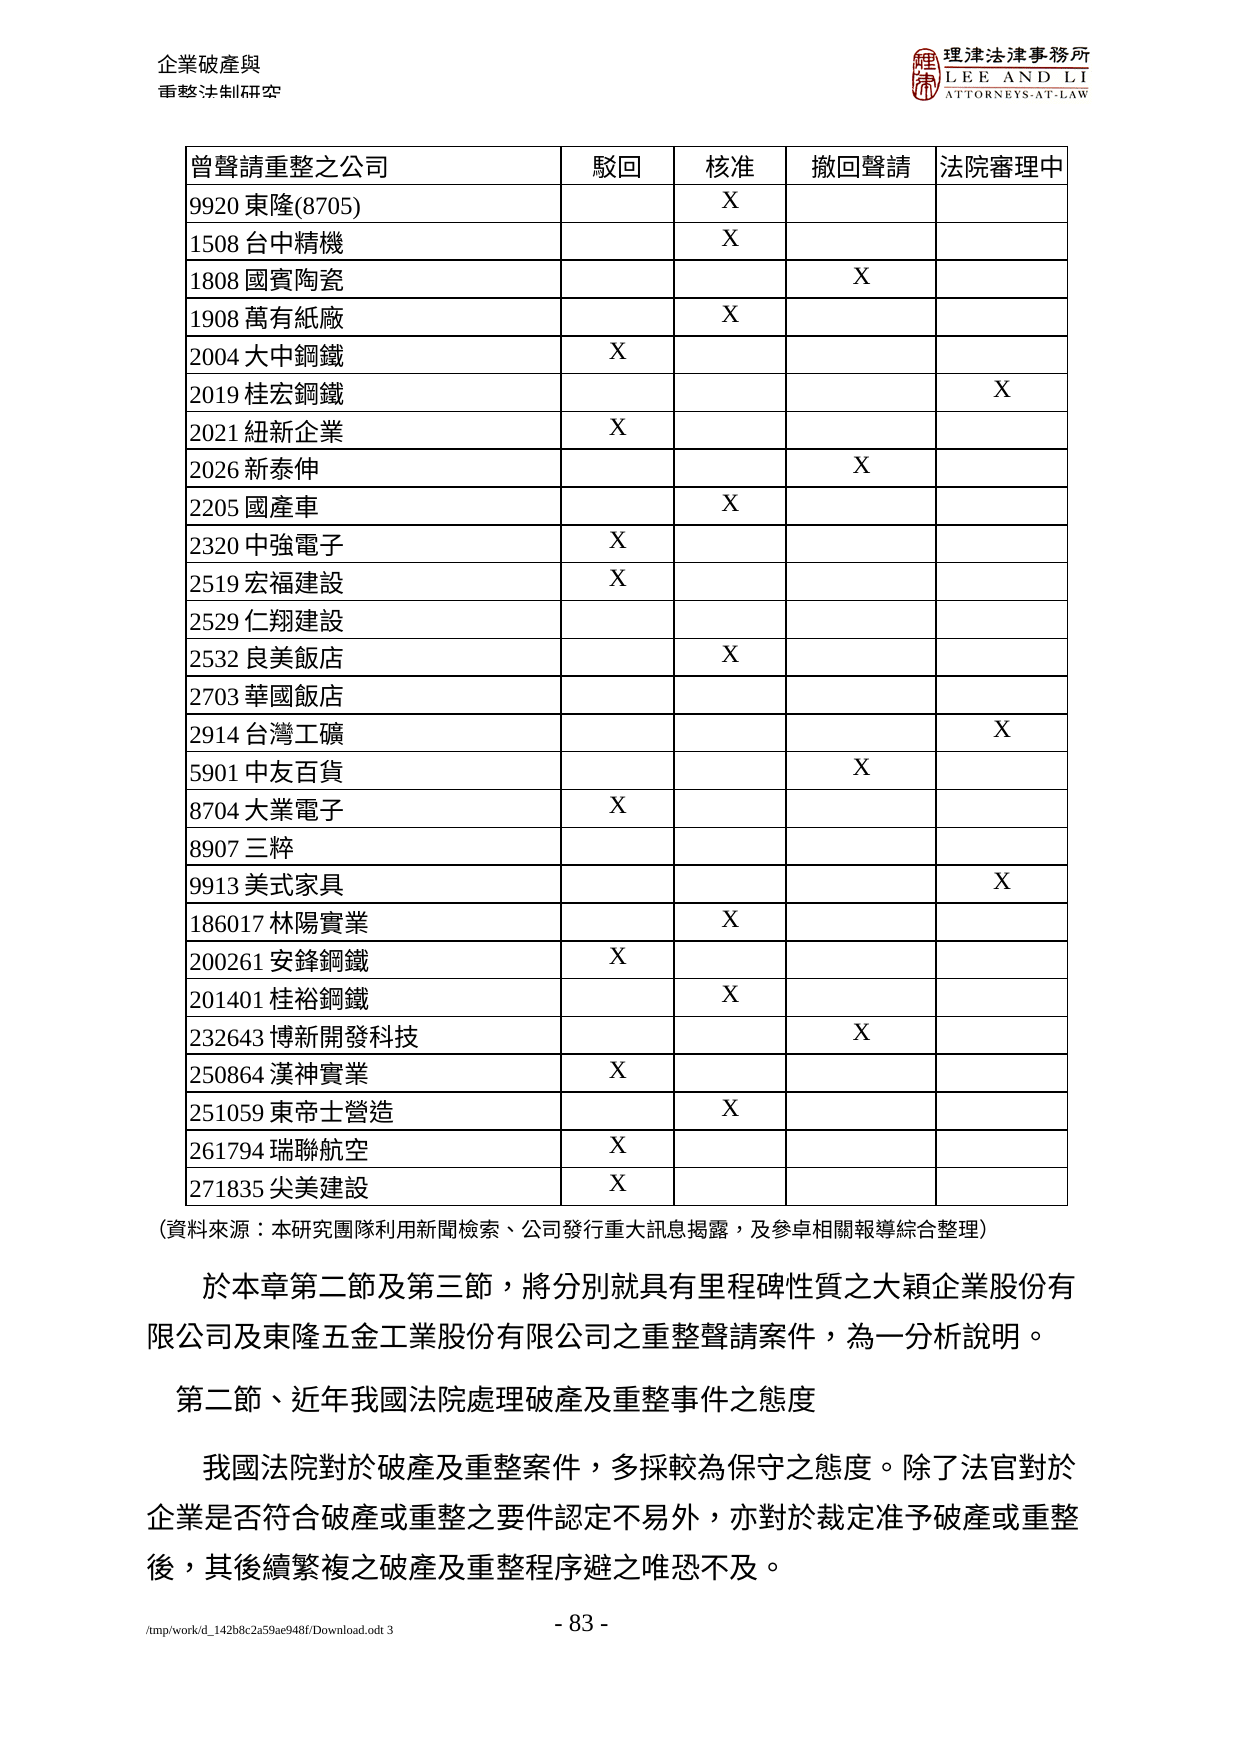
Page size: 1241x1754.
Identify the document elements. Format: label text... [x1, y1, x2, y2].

table_cell [937, 1093, 1067, 1129]
table_cell X [787, 450, 935, 486]
table_cell X [562, 412, 673, 448]
table_cell 2019桂宏鋼鐵 [187, 374, 560, 411]
table_cell X [675, 185, 785, 221]
table_cell [937, 790, 1067, 826]
table_cell [787, 677, 935, 713]
table_cell [787, 1093, 935, 1129]
text 於本章第二節及第三節，將分別就具有里程碑性質之大穎企業股份有限公司及東隆五金工業股份有限公司之重整聲請案件，為一分析說明。 [146, 1256, 1094, 1356]
table_cell [787, 337, 935, 373]
table_cell 5901中友百貨 [187, 752, 560, 789]
table_cell [562, 715, 673, 751]
table_cell [787, 374, 935, 411]
table_cell [937, 185, 1067, 221]
table_header 駁回 [562, 147, 673, 184]
table_cell [675, 1055, 785, 1091]
table_cell X [562, 337, 673, 373]
table_cell [937, 412, 1067, 448]
table_cell X [675, 223, 785, 259]
table_cell [675, 1017, 785, 1053]
table_cell [937, 677, 1067, 713]
table_cell X [937, 715, 1067, 751]
table_cell 232643博新開發科技 [187, 1017, 560, 1053]
table_cell [675, 715, 785, 751]
table_cell 2004大中鋼鐵 [187, 337, 560, 373]
table_cell [937, 261, 1067, 297]
table_cell X [675, 904, 785, 940]
table_cell 251059東帝士營造 [187, 1093, 560, 1129]
table_cell [562, 904, 673, 940]
table_cell [562, 223, 673, 259]
table_cell X [562, 526, 673, 562]
table_cell [562, 299, 673, 335]
table_header 撤回聲請 [787, 147, 935, 184]
table_cell [562, 752, 673, 789]
table_cell [937, 563, 1067, 599]
table_cell [675, 526, 785, 562]
table_cell [562, 488, 673, 524]
table_cell 2026新泰伸 [187, 450, 560, 486]
text 我國法院對於破產及重整案件，多採較為保守之態度。除了法官對於企業是否符合破產或重整之要件認定不易外，亦對於裁定准予破產或重整後，其後續繁複之破產及重整程序避之唯恐不及。 [146, 1437, 1094, 1587]
table_cell [787, 828, 935, 864]
table_cell X [562, 1168, 673, 1204]
table_cell X [787, 1017, 935, 1053]
table_cell X [937, 866, 1067, 902]
table_cell [937, 942, 1067, 978]
table_cell 2021紐新企業 [187, 412, 560, 448]
table_cell [675, 790, 785, 826]
table_cell [787, 563, 935, 599]
table_cell X [562, 563, 673, 599]
table_cell [787, 979, 935, 1016]
table_cell 201401桂裕鋼鐵 [187, 979, 560, 1016]
table_cell [787, 866, 935, 902]
table_cell 9920東隆(8705) [187, 185, 560, 221]
table_cell 2519宏福建設 [187, 563, 560, 599]
table_cell [787, 412, 935, 448]
table_cell [675, 942, 785, 978]
table_cell [562, 261, 673, 297]
table_cell [937, 223, 1067, 259]
table_cell X [937, 374, 1067, 411]
table_cell [787, 1131, 935, 1167]
table_cell 8907三粹 [187, 828, 560, 864]
table_cell X [787, 752, 935, 789]
table_cell [562, 1093, 673, 1129]
subtitle 第二節、近年我國法院處理破產及重整事件之態度 [175, 1369, 1094, 1419]
table_cell [937, 450, 1067, 486]
table_cell [562, 866, 673, 902]
table_cell [675, 1131, 785, 1167]
table_cell X [675, 979, 785, 1016]
table_cell [787, 715, 935, 751]
table_cell [787, 904, 935, 940]
table_cell [675, 563, 785, 599]
table_header 核准 [675, 147, 785, 184]
table_cell [937, 1131, 1067, 1167]
table_cell [675, 412, 785, 448]
table_cell [937, 904, 1067, 940]
table_cell [787, 299, 935, 335]
table_cell [787, 942, 935, 978]
table_cell X [562, 1055, 673, 1091]
table_cell [937, 488, 1067, 524]
table_cell [675, 828, 785, 864]
table_cell [787, 790, 935, 826]
table_cell [562, 979, 673, 1016]
table_cell 200261安鋒鋼鐵 [187, 942, 560, 978]
table_cell 186017林陽實業 [187, 904, 560, 940]
table_cell X [675, 299, 785, 335]
table_cell 2320中強電子 [187, 526, 560, 562]
table_cell [675, 374, 785, 411]
table_cell [675, 337, 785, 373]
table_cell 1508台中精機 [187, 223, 560, 259]
table_cell [787, 1168, 935, 1204]
table_cell [937, 526, 1067, 562]
table_cell [562, 677, 673, 713]
table_cell [937, 1055, 1067, 1091]
table_cell X [562, 942, 673, 978]
table_cell 8704大業電子 [187, 790, 560, 826]
table_cell 261794瑞聯航空 [187, 1131, 560, 1167]
table_cell [562, 1017, 673, 1053]
table_cell 2703華國飯店 [187, 677, 560, 713]
table_cell X [675, 639, 785, 675]
table_cell X [787, 261, 935, 297]
table_cell [937, 639, 1067, 675]
table_cell [562, 639, 673, 675]
table_cell [937, 1017, 1067, 1053]
table_cell 271835尖美建設 [187, 1168, 560, 1204]
table_cell [937, 299, 1067, 335]
table_cell X [675, 1093, 785, 1129]
table_cell [562, 185, 673, 221]
table_cell 250864漢神實業 [187, 1055, 560, 1091]
table_cell 2529仁翔建設 [187, 601, 560, 637]
table_cell [787, 223, 935, 259]
table_cell [562, 374, 673, 411]
text （資料來源：本研究團隊利用新聞檢索、公司發行重大訊息揭露，及參卓相關報導綜合整理） [146, 1206, 1094, 1244]
table_cell [562, 828, 673, 864]
table_cell 2205國產車 [187, 488, 560, 524]
table_header 曾聲請重整之公司 [187, 147, 560, 184]
table_cell [937, 337, 1067, 373]
table_cell [937, 979, 1067, 1016]
table_cell [675, 752, 785, 789]
table_cell [787, 185, 935, 221]
table_cell [675, 1168, 785, 1204]
table_cell [787, 601, 935, 637]
table_cell [787, 526, 935, 562]
table_header 法院審理中 [937, 147, 1067, 184]
table_cell [675, 601, 785, 637]
table_cell 9913美式家具 [187, 866, 560, 902]
table_cell [562, 450, 673, 486]
table_cell X [562, 1131, 673, 1167]
table_cell X [675, 488, 785, 524]
table_cell [675, 677, 785, 713]
table_cell 2914台灣工礦 [187, 715, 560, 751]
table_cell 1908萬有紙廠 [187, 299, 560, 335]
table_cell [675, 261, 785, 297]
table_cell [937, 828, 1067, 864]
table_cell X [562, 790, 673, 826]
table_cell [937, 601, 1067, 637]
table_cell [675, 866, 785, 902]
table_cell [937, 1168, 1067, 1204]
table_cell [787, 639, 935, 675]
table_cell [787, 1055, 935, 1091]
table_cell [562, 601, 673, 637]
table_cell 1808國賓陶瓷 [187, 261, 560, 297]
table_cell 2532良美飯店 [187, 639, 560, 675]
table_cell [675, 450, 785, 486]
table_cell [787, 488, 935, 524]
table_cell [937, 752, 1067, 789]
